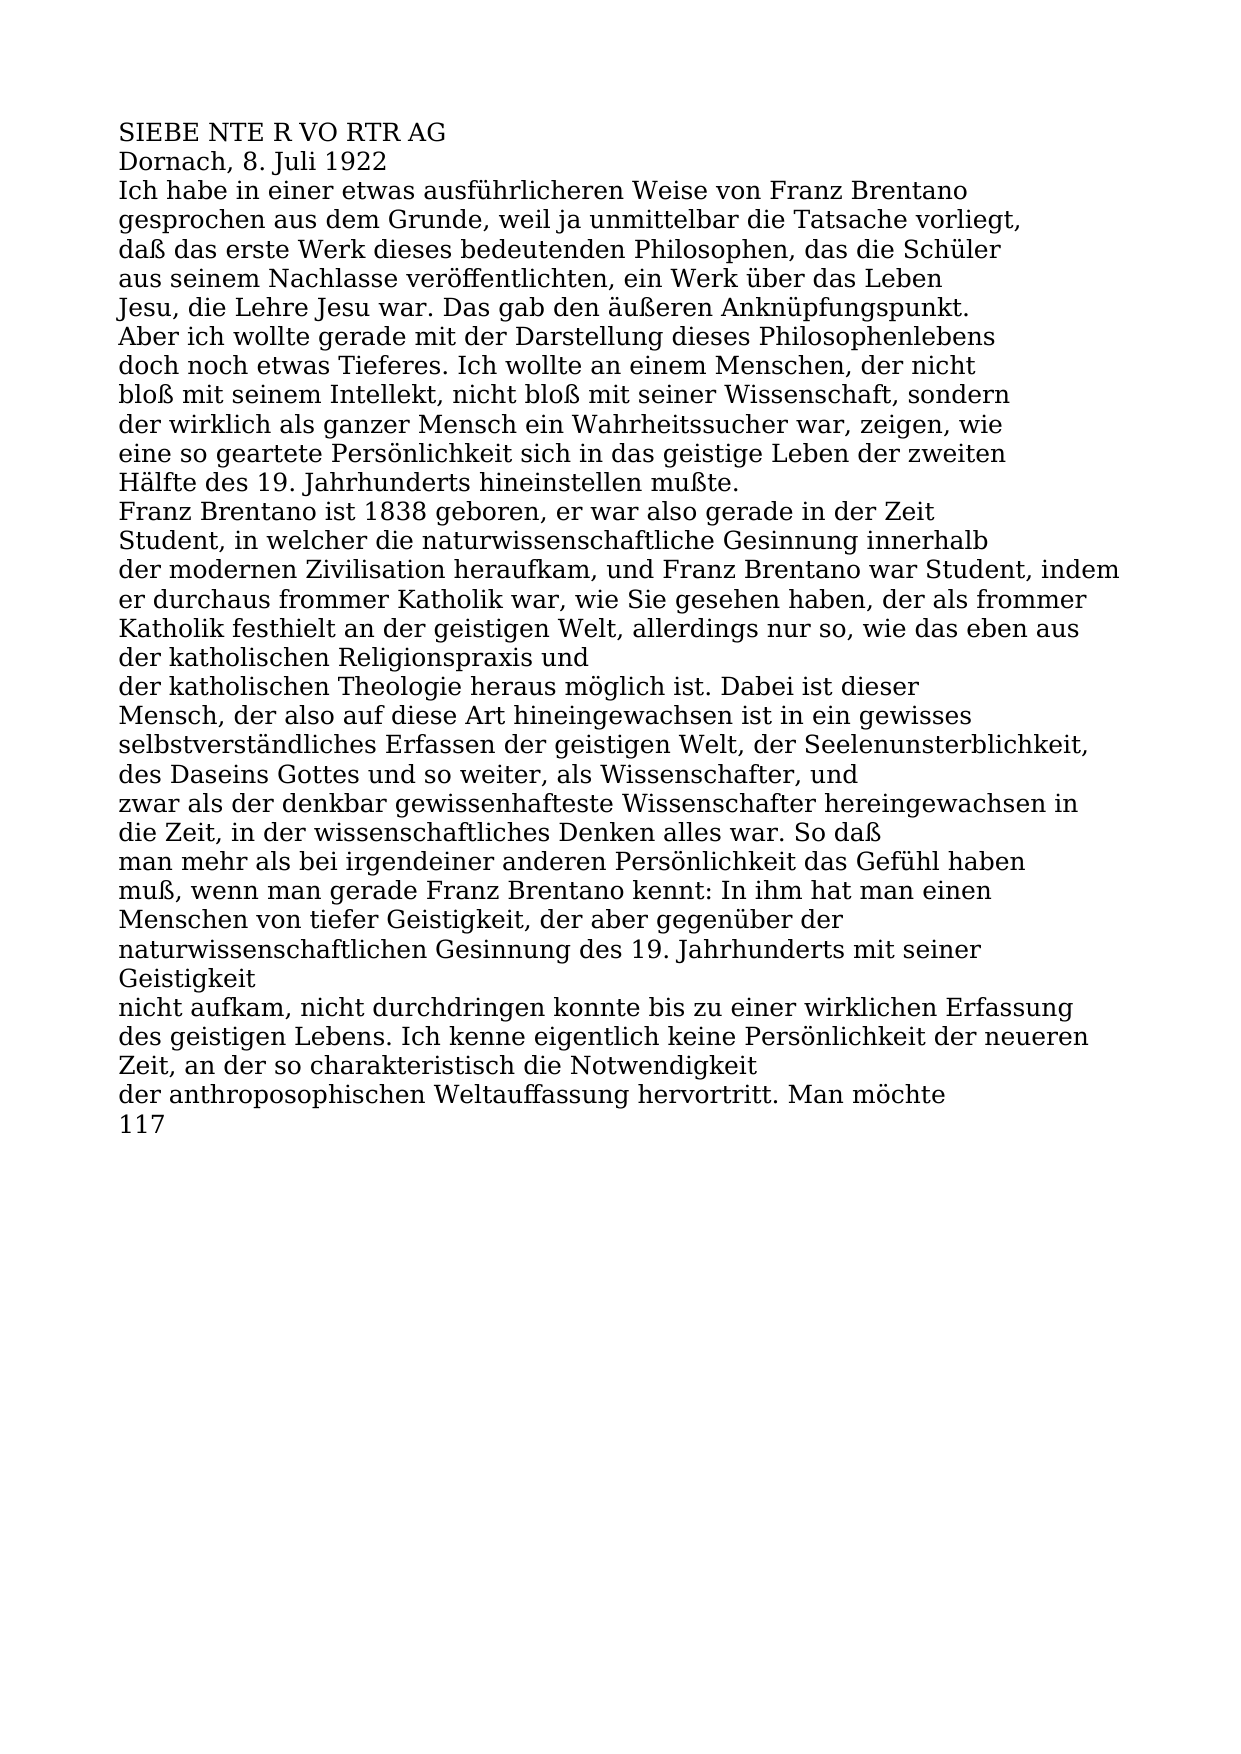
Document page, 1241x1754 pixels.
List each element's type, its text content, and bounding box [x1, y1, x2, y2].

text zwar als der denkbar gewissenhafteste Wissenschafter hereingewachsen in die Zeit, in der wissenschaftliches Denken alles war. So daß [118, 789, 1122, 847]
text Mensch, der also auf diese Art hineingewachsen ist in ein gewisses [118, 701, 1122, 731]
text 117 [118, 1110, 1122, 1139]
text der modernen Zivilisation heraufkam, und Franz Brentano war Student, indem er durchaus frommer Katholik war, wie Sie gesehen haben, der als frommer Katholik festhielt an der geistigen Welt, allerdings nur so, wie das eben aus der katholischen Religionspraxis und [118, 556, 1122, 672]
text eine so geartete Persönlichkeit sich in das geistige Leben der zweiten [118, 439, 1122, 468]
text selbstverständliches Erfassen der geistigen Welt, der Seelenunsterblichkeit, des Daseins Gottes und so weiter, als Wissenschafter, und [118, 731, 1122, 789]
text Aber ich wollte gerade mit der Darstellung dieses Philosophenlebens [118, 322, 1122, 351]
text man mehr als bei irgendeiner anderen Persönlichkeit das Gefühl haben [118, 847, 1122, 876]
text aus seinem Nachlasse veröffentlichten, ein Werk über das Leben [118, 264, 1122, 293]
text der katholischen Theologie heraus möglich ist. Dabei ist dieser [118, 672, 1122, 701]
text Ich habe in einer etwas ausführlicheren Weise von Franz Brentano [118, 176, 1122, 206]
text der wirklich als ganzer Mensch ein Wahrheitssucher war, zeigen, wie [118, 410, 1122, 439]
text Menschen von tiefer Geistigkeit, der aber gegenüber der naturwissenschaftlichen Gesinnung des 19. Jahrhunderts mit seiner Geistigkeit [118, 906, 1122, 993]
text bloß mit seinem Intellekt, nicht bloß mit seiner Wissenschaft, sondern [118, 381, 1122, 410]
text Franz Brentano ist 1838 geboren, er war also gerade in der Zeit [118, 497, 1122, 526]
text gesprochen aus dem Grunde, weil ja unmittelbar die Tatsache vorliegt, [118, 206, 1122, 235]
text der anthroposophischen Weltauffassung hervortritt. Man möchte [118, 1081, 1122, 1110]
text Dornach, 8. Juli 1922 [118, 147, 1122, 176]
text doch noch etwas Tieferes. Ich wollte an einem Menschen, der nicht [118, 351, 1122, 381]
text daß das erste Werk dieses bedeutenden Philosophen, das die Schüler [118, 235, 1122, 264]
text Jesu, die Lehre Jesu war. Das gab den äußeren Anknüpfungspunkt. [118, 293, 1122, 322]
text SIEBE NTE R VO RTR AG [118, 118, 1122, 147]
text muß, wenn man gerade Franz Brentano kennt: In ihm hat man einen [118, 876, 1122, 906]
text nicht aufkam, nicht durchdringen konnte bis zu einer wirklichen Erfassung des geistigen Lebens. Ich kenne eigentlich keine Persönlichkeit der neueren Zeit, an der so charakteristisch die Notwendigkeit [118, 993, 1122, 1081]
text Hälfte des 19. Jahrhunderts hineinstellen mußte. [118, 468, 1122, 497]
text Student, in welcher die naturwissenschaftliche Gesinnung innerhalb [118, 526, 1122, 556]
